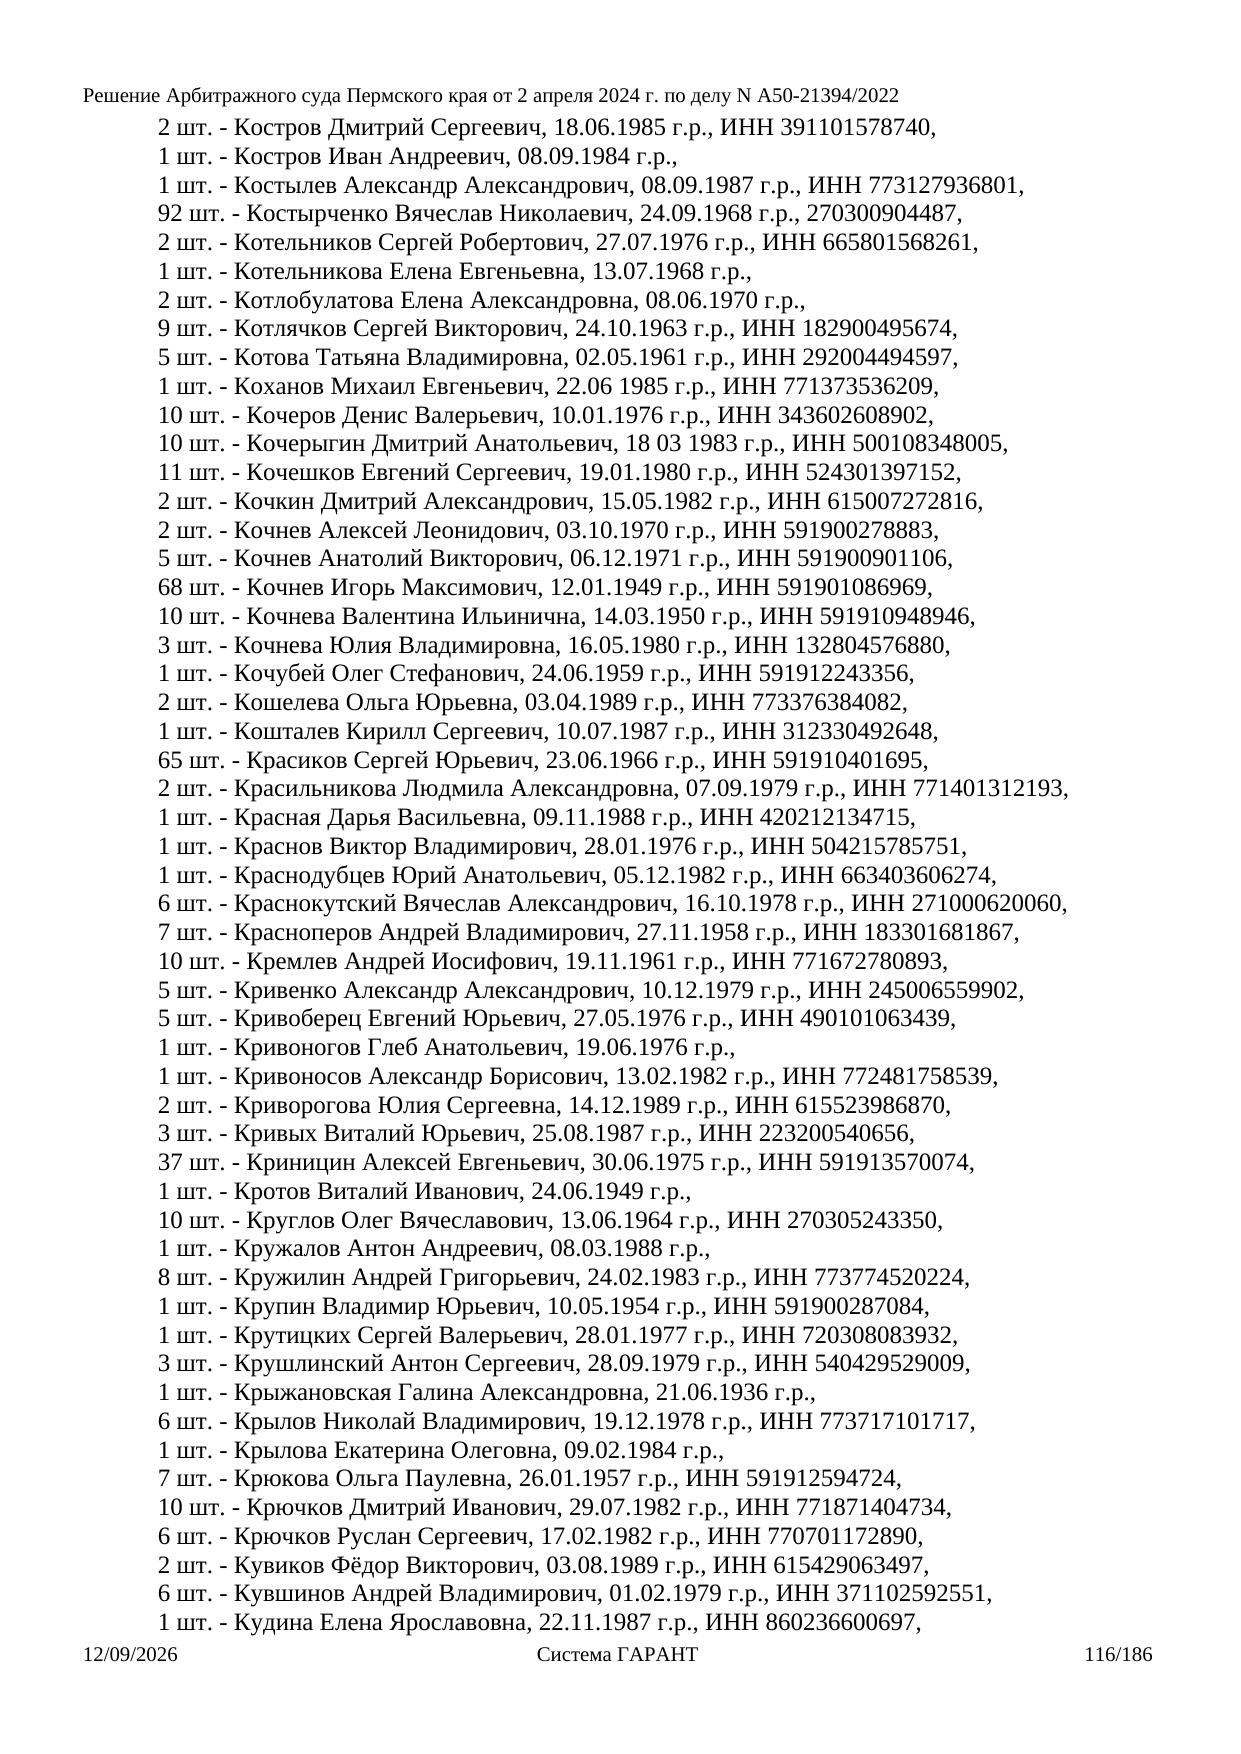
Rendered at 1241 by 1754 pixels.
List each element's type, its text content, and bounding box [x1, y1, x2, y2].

text 1 шт. - Красная Дарья Васильевна, 09.11.1988 г.р., ИНН 420212134715, [83, 802, 1157, 831]
text 1 шт. - Костров Иван Андреевич, 08.09.1984 г.р., [83, 141, 1157, 170]
text 1 шт. - Котельникова Елена Евгеньевна, 13.07.1968 г.р., [83, 256, 1157, 285]
text 92 шт. - Костырченко Вячеслав Николаевич, 24.09.1968 г.р., 270300904487, [83, 198, 1157, 227]
text 6 шт. - Кувшинов Андрей Владимирович, 01.02.1979 г.р., ИНН 371102592551, [83, 1578, 1157, 1607]
text 6 шт. - Крылов Николай Владимирович, 19.12.1978 г.р., ИНН 773717101717, [83, 1406, 1157, 1435]
text 2 шт. - Кочкин Дмитрий Александрович, 15.05.1982 г.р., ИНН 615007272816, [83, 486, 1157, 515]
text 1 шт. - Кротов Виталий Иванович, 24.06.1949 г.р., [83, 1176, 1157, 1205]
text 37 шт. - Криницин Алексей Евгеньевич, 30.06.1975 г.р., ИНН 591913570074, [83, 1147, 1157, 1176]
text 1 шт. - Костылев Александр Александрович, 08.09.1987 г.р., ИНН 773127936801, [83, 170, 1157, 198]
text 2 шт. - Криворогова Юлия Сергеевна, 14.12.1989 г.р., ИНН 615523986870, [83, 1090, 1157, 1118]
text 1 шт. - Краснов Виктор Владимирович, 28.01.1976 г.р., ИНН 504215785751, [83, 831, 1157, 860]
text 1 шт. - Крылова Екатерина Олеговна, 09.02.1984 г.р., [83, 1435, 1157, 1463]
text 3 шт. - Кривых Виталий Юрьевич, 25.08.1987 г.р., ИНН 223200540656, [83, 1118, 1157, 1147]
text 2 шт. - Красильникова Людмила Александровна, 07.09.1979 г.р., ИНН 771401312193, [83, 773, 1157, 802]
text 7 шт. - Красноперов Андрей Владимирович, 27.11.1958 г.р., ИНН 183301681867, [83, 917, 1157, 946]
text 5 шт. - Кочнев Анатолий Викторович, 06.12.1971 г.р., ИНН 591900901106, [83, 543, 1157, 572]
text 2 шт. - Кошелева Ольга Юрьевна, 03.04.1989 г.р., ИНН 773376384082, [83, 687, 1157, 716]
text 2 шт. - Кочнев Алексей Леонидович, 03.10.1970 г.р., ИНН 591900278883, [83, 515, 1157, 543]
text 68 шт. - Кочнев Игорь Максимович, 12.01.1949 г.р., ИНН 591901086969, [83, 572, 1157, 601]
text 1 шт. - Кривоногов Глеб Анатольевич, 19.06.1976 г.р., [83, 1032, 1157, 1061]
text 1 шт. - Крупин Владимир Юрьевич, 10.05.1954 г.р., ИНН 591900287084, [83, 1291, 1157, 1320]
text 1 шт. - Краснодубцев Юрий Анатольевич, 05.12.1982 г.р., ИНН 663403606274, [83, 860, 1157, 888]
text 3 шт. - Кочнева Юлия Владимировна, 16.05.1980 г.р., ИНН 132804576880, [83, 630, 1157, 658]
text 10 шт. - Кочнева Валентина Ильинична, 14.03.1950 г.р., ИНН 591910948946, [83, 601, 1157, 630]
text 65 шт. - Красиков Сергей Юрьевич, 23.06.1966 г.р., ИНН 591910401695, [83, 745, 1157, 773]
text 3 шт. - Крушлинский Антон Сергеевич, 28.09.1979 г.р., ИНН 540429529009, [83, 1348, 1157, 1377]
text 10 шт. - Кремлев Андрей Иосифович, 19.11.1961 г.р., ИНН 771672780893, [83, 946, 1157, 975]
text 5 шт. - Котова Татьяна Владимировна, 02.05.1961 г.р., ИНН 292004494597, [83, 342, 1157, 371]
text 9 шт. - Котлячков Сергей Викторович, 24.10.1963 г.р., ИНН 182900495674, [83, 313, 1157, 342]
text 7 шт. - Крюкова Ольга Паулевна, 26.01.1957 г.р., ИНН 591912594724, [83, 1463, 1157, 1492]
text 5 шт. - Кривоберец Евгений Юрьевич, 27.05.1976 г.р., ИНН 490101063439, [83, 1003, 1157, 1032]
text 2 шт. - Котельников Сергей Робертович, 27.07.1976 г.р., ИНН 665801568261, [83, 227, 1157, 256]
text 1 шт. - Крыжановская Галина Александровна, 21.06.1936 г.р., [83, 1377, 1157, 1406]
text 6 шт. - Краснокутский Вячеслав Александрович, 16.10.1978 г.р., ИНН 271000620060, [83, 888, 1157, 917]
text 2 шт. - Кувиков Фёдор Викторович, 03.08.1989 г.р., ИНН 615429063497, [83, 1550, 1157, 1578]
text 10 шт. - Круглов Олег Вячеславович, 13.06.1964 г.р., ИНН 270305243350, [83, 1205, 1157, 1233]
text 10 шт. - Кочеров Денис Валерьевич, 10.01.1976 г.р., ИНН 343602608902, [83, 400, 1157, 428]
text 1 шт. - Коханов Михаил Евгеньевич, 22.06 1985 г.р., ИНН 771373536209, [83, 371, 1157, 400]
text 1 шт. - Кривоносов Александр Борисович, 13.02.1982 г.р., ИНН 772481758539, [83, 1061, 1157, 1090]
text 10 шт. - Крючков Дмитрий Иванович, 29.07.1982 г.р., ИНН 771871404734, [83, 1492, 1157, 1521]
text 10 шт. - Кочерыгин Дмитрий Анатольевич, 18 03 1983 г.р., ИНН 500108348005, [83, 428, 1157, 457]
text 1 шт. - Кружалов Антон Андреевич, 08.03.1988 г.р., [83, 1233, 1157, 1262]
text 1 шт. - Кудина Елена Ярославовна, 22.11.1987 г.р., ИНН 860236600697, [83, 1607, 1157, 1636]
text 6 шт. - Крючков Руслан Сергеевич, 17.02.1982 г.р., ИНН 770701172890, [83, 1521, 1157, 1550]
text 5 шт. - Кривенко Александр Александрович, 10.12.1979 г.р., ИНН 245006559902, [83, 975, 1157, 1003]
text 1 шт. - Крутицких Сергей Валерьевич, 28.01.1977 г.р., ИНН 720308083932, [83, 1320, 1157, 1348]
text 2 шт. - Костров Дмитрий Сергеевич, 18.06.1985 г.р., ИНН 391101578740, [83, 112, 1157, 141]
text 1 шт. - Кочубей Олег Стефанович, 24.06.1959 г.р., ИНН 591912243356, [83, 658, 1157, 687]
text 8 шт. - Кружилин Андрей Григорьевич, 24.02.1983 г.р., ИНН 773774520224, [83, 1262, 1157, 1291]
text 1 шт. - Кошталев Кирилл Сергеевич, 10.07.1987 г.р., ИНН 312330492648, [83, 716, 1157, 745]
text 11 шт. - Кочешков Евгений Сергеевич, 19.01.1980 г.р., ИНН 524301397152, [83, 457, 1157, 486]
text 2 шт. - Котлобулатова Елена Александровна, 08.06.1970 г.р., [83, 285, 1157, 313]
